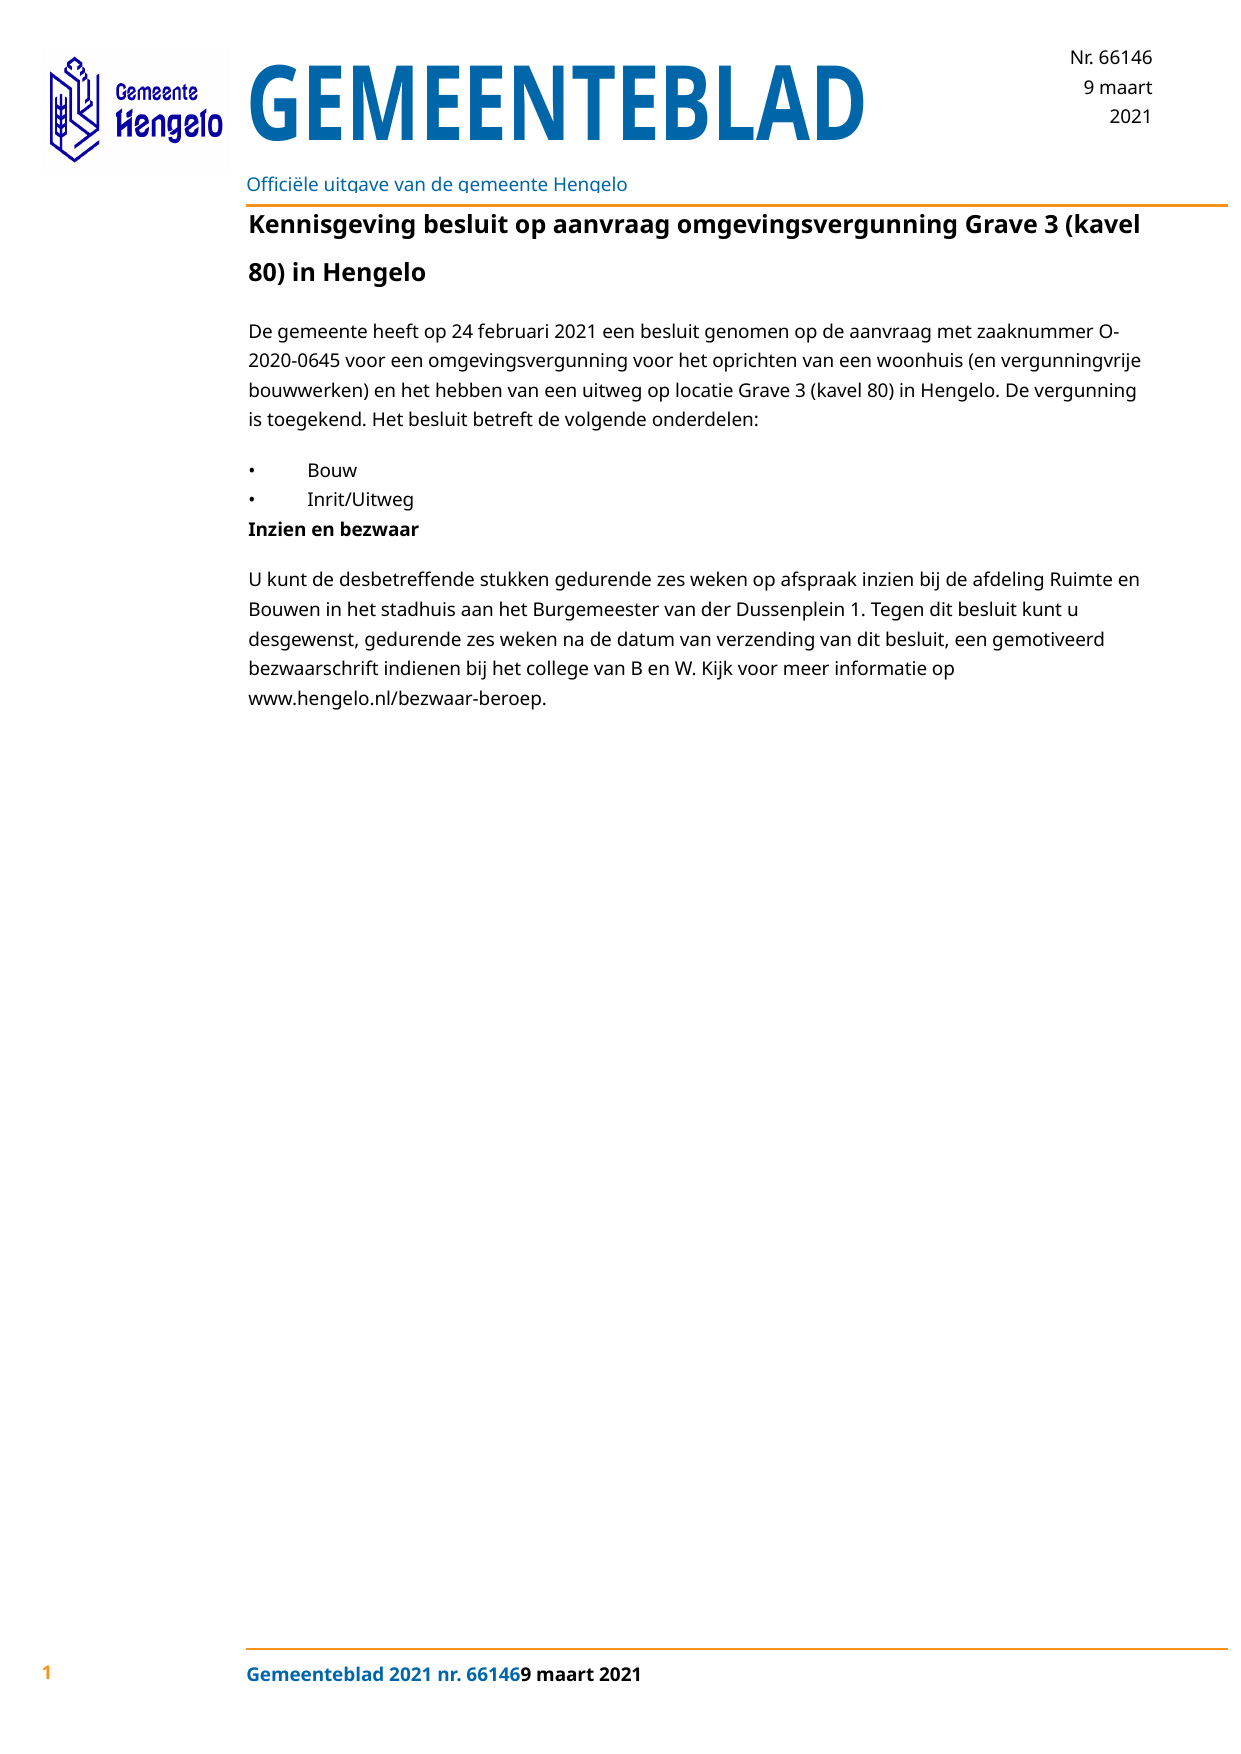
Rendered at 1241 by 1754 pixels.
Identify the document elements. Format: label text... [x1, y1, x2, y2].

list Inrit/Uitweg [248, 487, 1152, 512]
text Kennisgeving besluit op aanvraag omgevingsvergunning Grave 3 (kavel 80) in Hengelo [248, 207, 1152, 288]
list Bouw [248, 457, 1152, 483]
text De gemeente heeft op 24 februari 2021 een besluit genomen op de aanvraag met zaaknummer O-2020-0645 voor een omgevingsvergunning voor het oprichten van een woonhuis (en vergunningvrije bouwwerken) en het hebben van een uitweg op locatie Grave 3 (kavel 80) in Hengelo. De vergunning is toegekend. Het besluit betreft de volgende onderdelen: [248, 318, 1152, 432]
text U kunt de desbetreffende stukken gedurende zes weken op afspraak inzien bij de afdeling Ruimte en Bouwen in het stadhuis aan het Burgemeester van der Dussenplein 1. Tegen dit besluit kunt u desgewenst, gedurende zes weken na de datum van verzending van dit besluit, een gemotiveerd bezwaarschrift indienen bij het college van B en W. Kijk voor meer informatie op www.hengelo.nl/bezwaar-beroep. [248, 567, 1152, 711]
text Inzien en bezwaar [248, 516, 1152, 542]
picture [41, 47, 231, 172]
